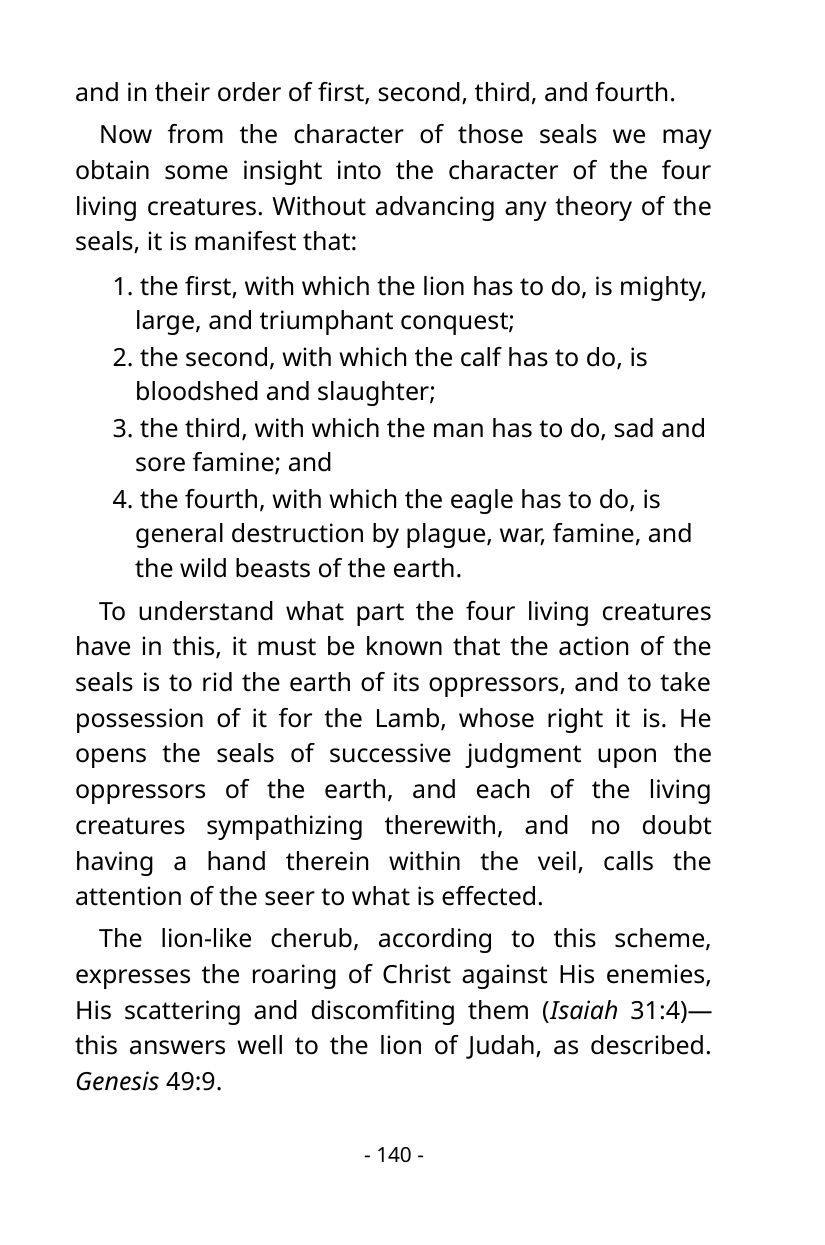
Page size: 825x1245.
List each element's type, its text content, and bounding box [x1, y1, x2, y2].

text Now from the character of those seals we may obtain some insight into the character of the four living creatures. Without advancing any theory of the seals, it is manifest that: [75, 117, 712, 258]
text and in their order of first, second, third, and fourth. [75, 75, 712, 109]
text The lion-like cherub, according to this scheme, expresses the roaring of Christ against His enemies, His scattering and discomfiting them (Isaiah 31:4)—this answers well to the lion of Judah, as described. Genesis 49:9. [75, 921, 712, 1098]
list the second, with which the calf has to do, is bloodshed and slaughter; [112, 340, 712, 408]
text To understand what part the four living creatures have in this, it must be known that the action of the seals is to rid the earth of its oppressors, and to take possession of it for the Lamb, whose right it is. He opens the seals of successive judgment upon the oppressors of the earth, and each of the living creatures sympathizing therewith, and no doubt having a hand therein within the veil, calls the attention of the seer to what is effected. [75, 593, 712, 913]
list the first, with which the lion has to do, is mighty, large, and triumphant conquest; [112, 269, 712, 337]
list the third, with which the man has to do, sad and sore famine; and [112, 411, 712, 479]
list the fourth, with which the eagle has to do, is general destruction by plague, war, famine, and the wild beasts of the earth. [112, 482, 712, 584]
